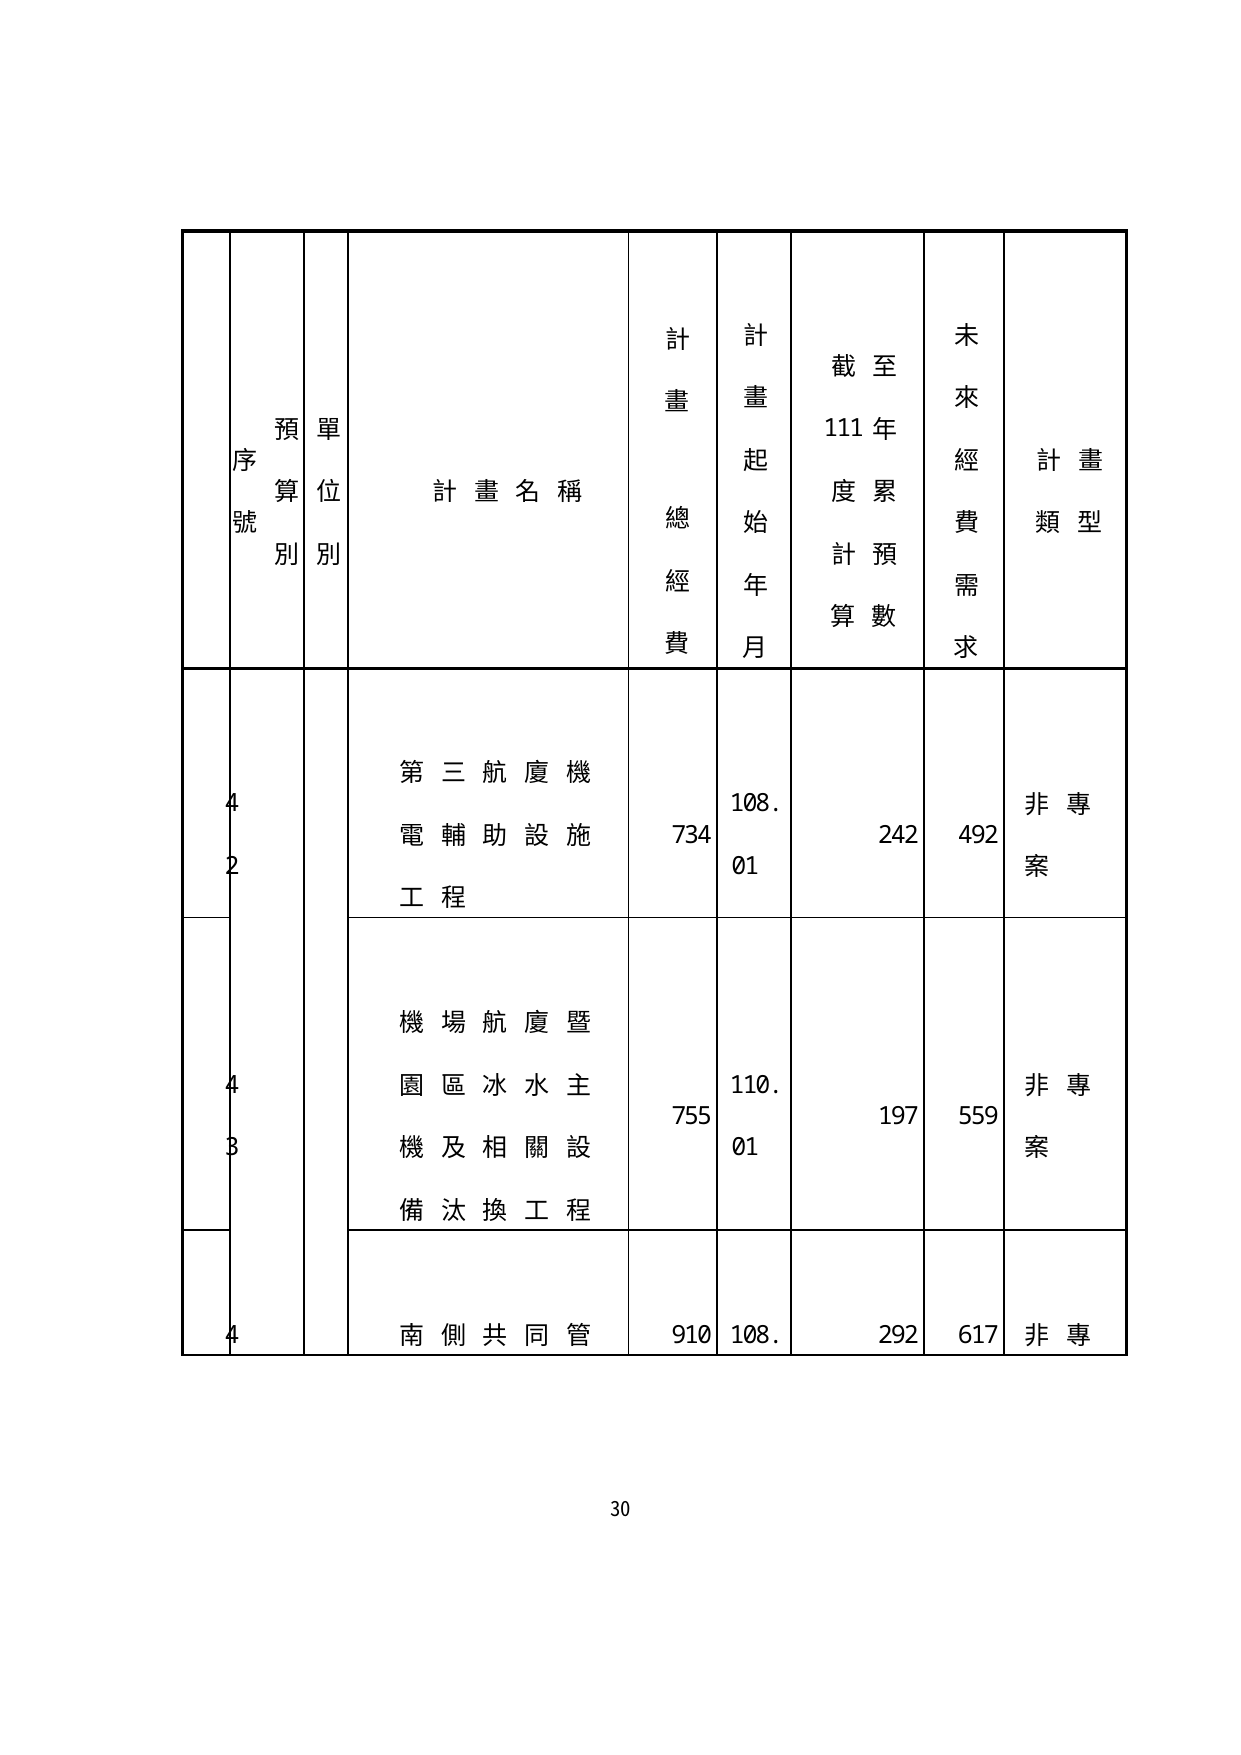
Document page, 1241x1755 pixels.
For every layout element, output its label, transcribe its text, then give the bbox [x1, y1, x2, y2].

table_cell 非專案 [1005, 918, 1125, 1229]
table_cell 108.01 [718, 670, 790, 917]
table_cell 910 [629, 1231, 716, 1354]
table_cell 755 [629, 918, 716, 1229]
table_header 計畫類型 [1005, 233, 1125, 667]
table_cell 492 [925, 670, 1003, 917]
table_cell 559 [925, 918, 1003, 1229]
table_cell 非專 [1005, 1231, 1125, 1354]
table_cell [305, 670, 347, 1354]
table_header 預算別 [231, 233, 303, 667]
table_cell 292 [792, 1231, 923, 1354]
table_header 計畫 總經費 [629, 233, 716, 667]
table_header 計畫名稱 [349, 233, 628, 667]
table_cell 第三航廈機電輔助設施工程 [349, 670, 628, 917]
table_cell 44 [184, 1231, 229, 1354]
table_header 未來經費需求 [925, 233, 1003, 667]
table_cell 108. [718, 1231, 790, 1354]
table_cell 42 [184, 670, 229, 917]
table_cell 非專案 [1005, 670, 1125, 917]
table_cell 桃機 公司 [231, 670, 303, 1354]
table_header 單位別 [305, 233, 347, 667]
table_header 序號 [184, 233, 229, 667]
table_cell 機場航廈暨園區冰水主機及相關設備汰換工程 [349, 918, 628, 1229]
table_cell 734 [629, 670, 716, 917]
table_cell 南側共同管 [349, 1231, 628, 1354]
table_cell 197 [792, 918, 923, 1229]
table_cell 110.01 [718, 918, 790, 1229]
table_cell 43 [184, 918, 229, 1229]
table_header 計畫起始年月 [718, 233, 790, 667]
table_cell 617 [925, 1231, 1003, 1354]
table_header 截至111年度累計預算數 [792, 233, 923, 667]
table_cell 242 [792, 670, 923, 917]
